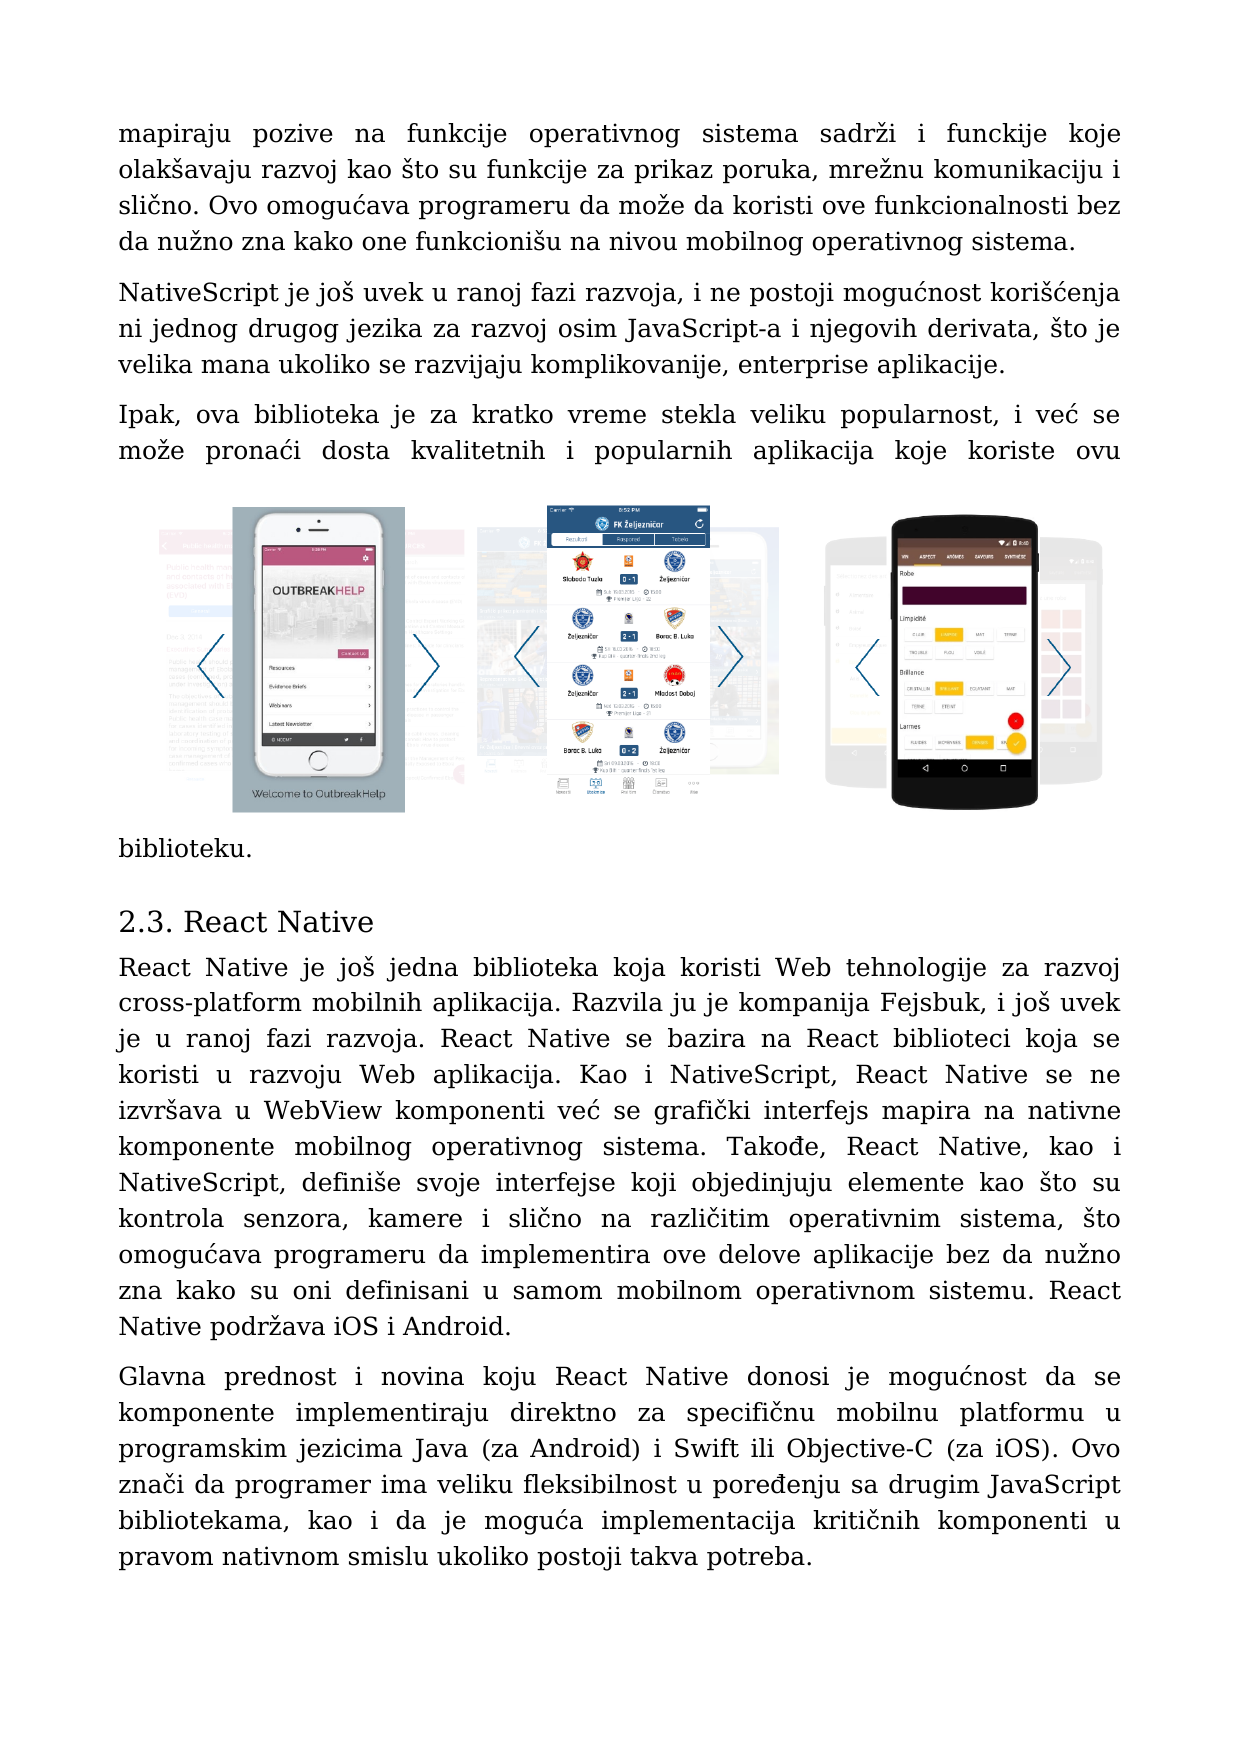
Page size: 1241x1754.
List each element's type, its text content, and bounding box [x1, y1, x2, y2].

text NativeScript je još uvek u ranoj fazi razvoja, i ne postoji mogućnost korišćenja ni jednog drugog jezika za razvoj osim JavaScript-a i njegovih derivata, što je velika mana ukoliko se razvijaju komplikovanije, enterprise aplikacije. [118, 276, 1122, 378]
text Glavna prednost i novina koju React Native donosi je mogućnost da se komponente implementiraju direktno za specifičnu mobilnu platformu u programskim jezicima Java (za Android) i Swift ili Objective-C (za iOS). Ovo znači da programer ima veliku fleksibilnost u poređenju sa drugim JavaScript bibliotekama, kao i da je moguća implementacija kritičnih komponenti u pravom nativnom smislu ukoliko postoji takva potreba. [118, 1361, 1122, 1571]
text mapiraju pozive na funkcije operativnog sistema sadrži i funckije koje olakšavaju razvoj kao što su funkcije za prikaz poruka, mrežnu komunikaciju i slično. Ovo omogućava programeru da može da koristi ove funkcionalnosti bez da nužno zna kako one funkcionišu na nivou mobilnog operativnog sistema. [118, 118, 1122, 256]
text Ipak, ova biblioteka je za kratko vreme stekla veliku popularnost, i već se može pronaći dosta kvalitetnih i popularnih aplikacija koje koriste ovu biblioteku. [118, 399, 1122, 862]
text React Native je još jedna biblioteka koja koristi Web tehnologije za razvoj cross-platform mobilnih aplikacija. Razvila ju je kompanija Fejsbuk, i još uvek je u ranoj fazi razvoja. React Native se bazira na React biblioteci koja se koristi u razvoju Web aplikacija. Kao i NativeScript, React Native se ne izvršava u WebView komponenti već se grafički interfejs mapira na nativne komponente mobilnog operativnog sistema. Takođe, React Native, kao i NativeScript, definiše svoje interfejse koji objedinjuju elemente kao što su kontrola senzora, kamere i slično na različitim operativnim sistema, što omogućava programeru da implementira ove delove aplikacije bez da nužno zna kako su oni definisani u samom mobilnom operativnom sistemu. React Native podržava iOS i Android. [118, 951, 1122, 1341]
picture [804, 486, 1106, 830]
picture [144, 484, 779, 833]
subtitle 2.3. React Native [118, 904, 1122, 939]
